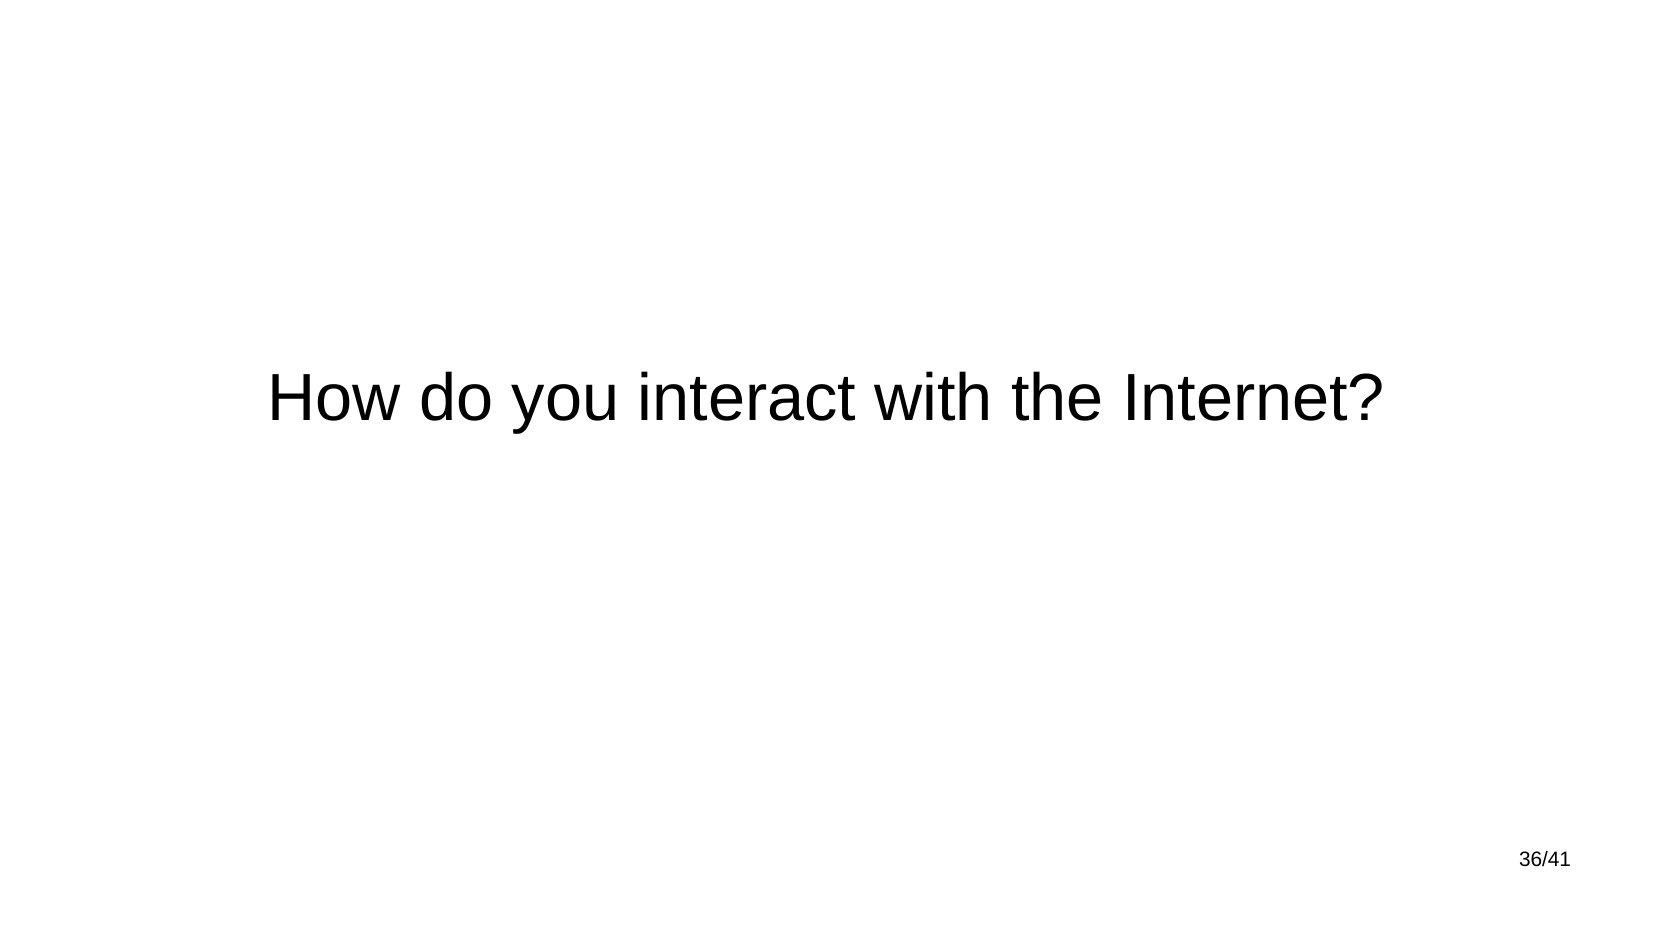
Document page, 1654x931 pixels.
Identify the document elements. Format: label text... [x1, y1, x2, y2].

subtitle How do you interact with the Internet? [82, 37, 1571, 757]
